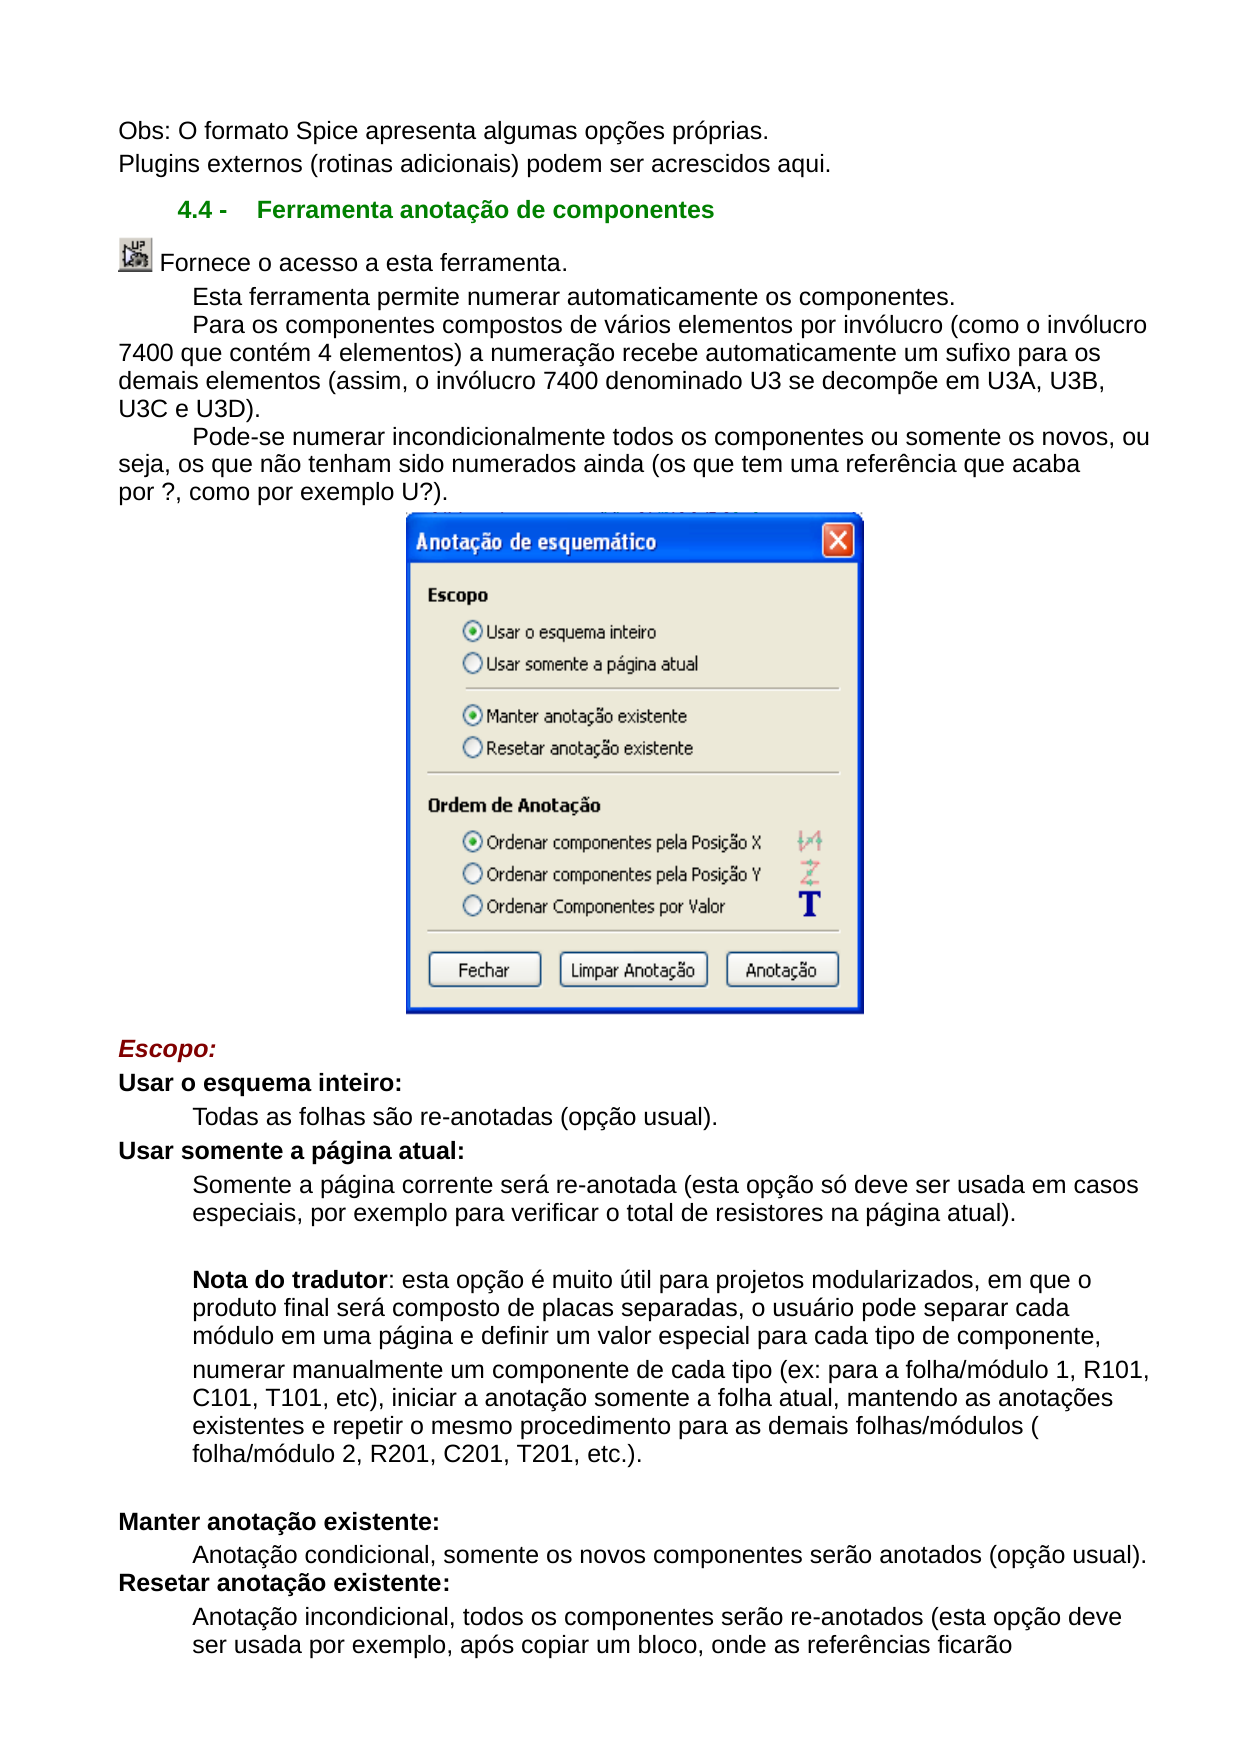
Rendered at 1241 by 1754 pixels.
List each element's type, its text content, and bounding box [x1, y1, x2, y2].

picture [406, 512, 864, 1016]
text Escopo: [118, 1035, 1152, 1063]
text Anotação condicional, somente os novos componentes serão anotados (opção usual). [192, 1541, 1152, 1569]
text Todas as folhas são re-anotadas (opção usual). [192, 1103, 1152, 1131]
text Obs: O formato Spice apresenta algumas opções próprias. [118, 116, 1152, 144]
text Fornece o acesso a esta ferramenta. [118, 236, 1152, 277]
text Esta ferramenta permite numerar automaticamente os componentes. [118, 283, 1152, 311]
text Somente a página corrente será re-anotada (esta opção só deve ser usada em casos especiais, por exemplo para verificar o total de resistores na página atual). [192, 1171, 1152, 1226]
text Pode-se numerar incondicionalmente todos os componentes ou somente os novos, ou seja, os que não tenham sido numerados ainda (os que tem uma referência que acaba por ?, como por exemplo U?). [118, 422, 1152, 506]
picture [118, 235, 153, 272]
text Anotação incondicional, todos os componentes serão re-anotados (esta opção deve ser usada por exemplo, após copiar um bloco, onde as referências ficarão [192, 1603, 1152, 1659]
text numerar manualmente um componente de cada tipo (ex: para a folha/módulo 1, R101, C101, T101, etc), iniciar a anotação somente a folha atual, mantendo as anotações existentes e repetir o mesmo procedimento para as demais folhas/módulos ( folha/módulo 2, R201, C201, T201, etc.). [192, 1356, 1152, 1467]
subtitle Ferramenta anotação de componentes [177, 196, 1152, 224]
text Usar o esquema inteiro: [118, 1069, 1152, 1097]
text Plugins externos (rotinas adicionais) podem ser acrescidos aqui. [118, 150, 1152, 178]
text Nota do tradutor: esta opção é muito útil para projetos modularizados, em que o produto final será composto de placas separadas, o usuário pode separar cada módulo em uma página e definir um valor especial para cada tipo de componente, [192, 1266, 1152, 1350]
text Manter anotação existente: [118, 1507, 1152, 1535]
text Resetar anotação existente: [118, 1569, 1152, 1597]
text Usar somente a página atual: [118, 1137, 1152, 1164]
text Para os componentes compostos de vários elementos por invólucro (como o invólucro 7400 que contém 4 elementos) a numeração recebe automaticamente um sufixo para os demais elementos (assim, o invólucro 7400 denominado U3 se decompõe em U3A, U3B, U3C e U3D). [118, 311, 1152, 422]
